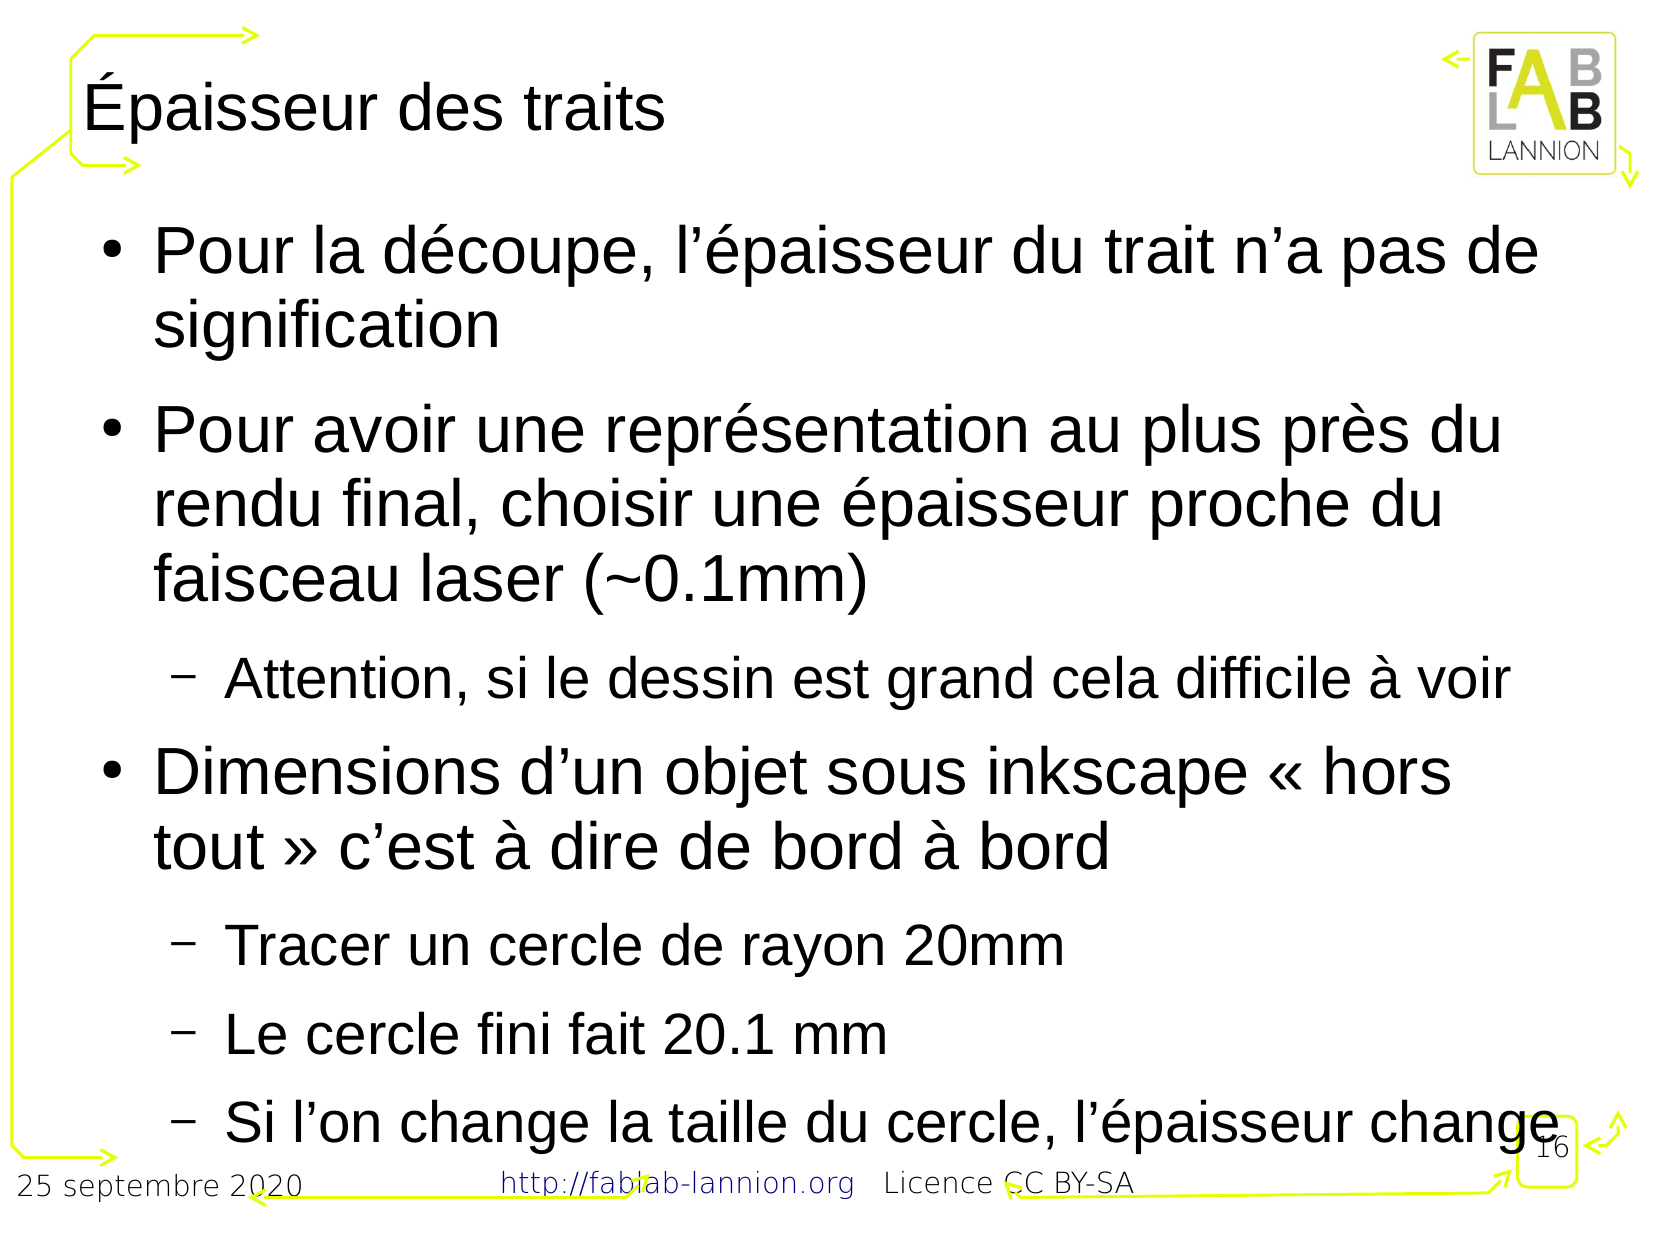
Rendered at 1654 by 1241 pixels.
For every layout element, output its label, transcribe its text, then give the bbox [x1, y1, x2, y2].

picture [1470, 29, 1619, 178]
title Épaisseur des traits [82, 49, 1441, 166]
list Pour la découpe, l’épaisseur du trait n’a pas de signification Pour avoir une représentation au plus près du rendu final, choisir une épaisseur proche du faisceau laser (~0.1mm) Attention, si le dessin est grand cela difficile à voir Dimensions d’un objet sous inkscape « hors tout » c’est à dire de bord à bord Tracer un cercle de rayon 20mm Le cercle fini fait 20.1 mm Si l’on change la taille du cercle, l’épaisseur change [82, 212, 1571, 932]
